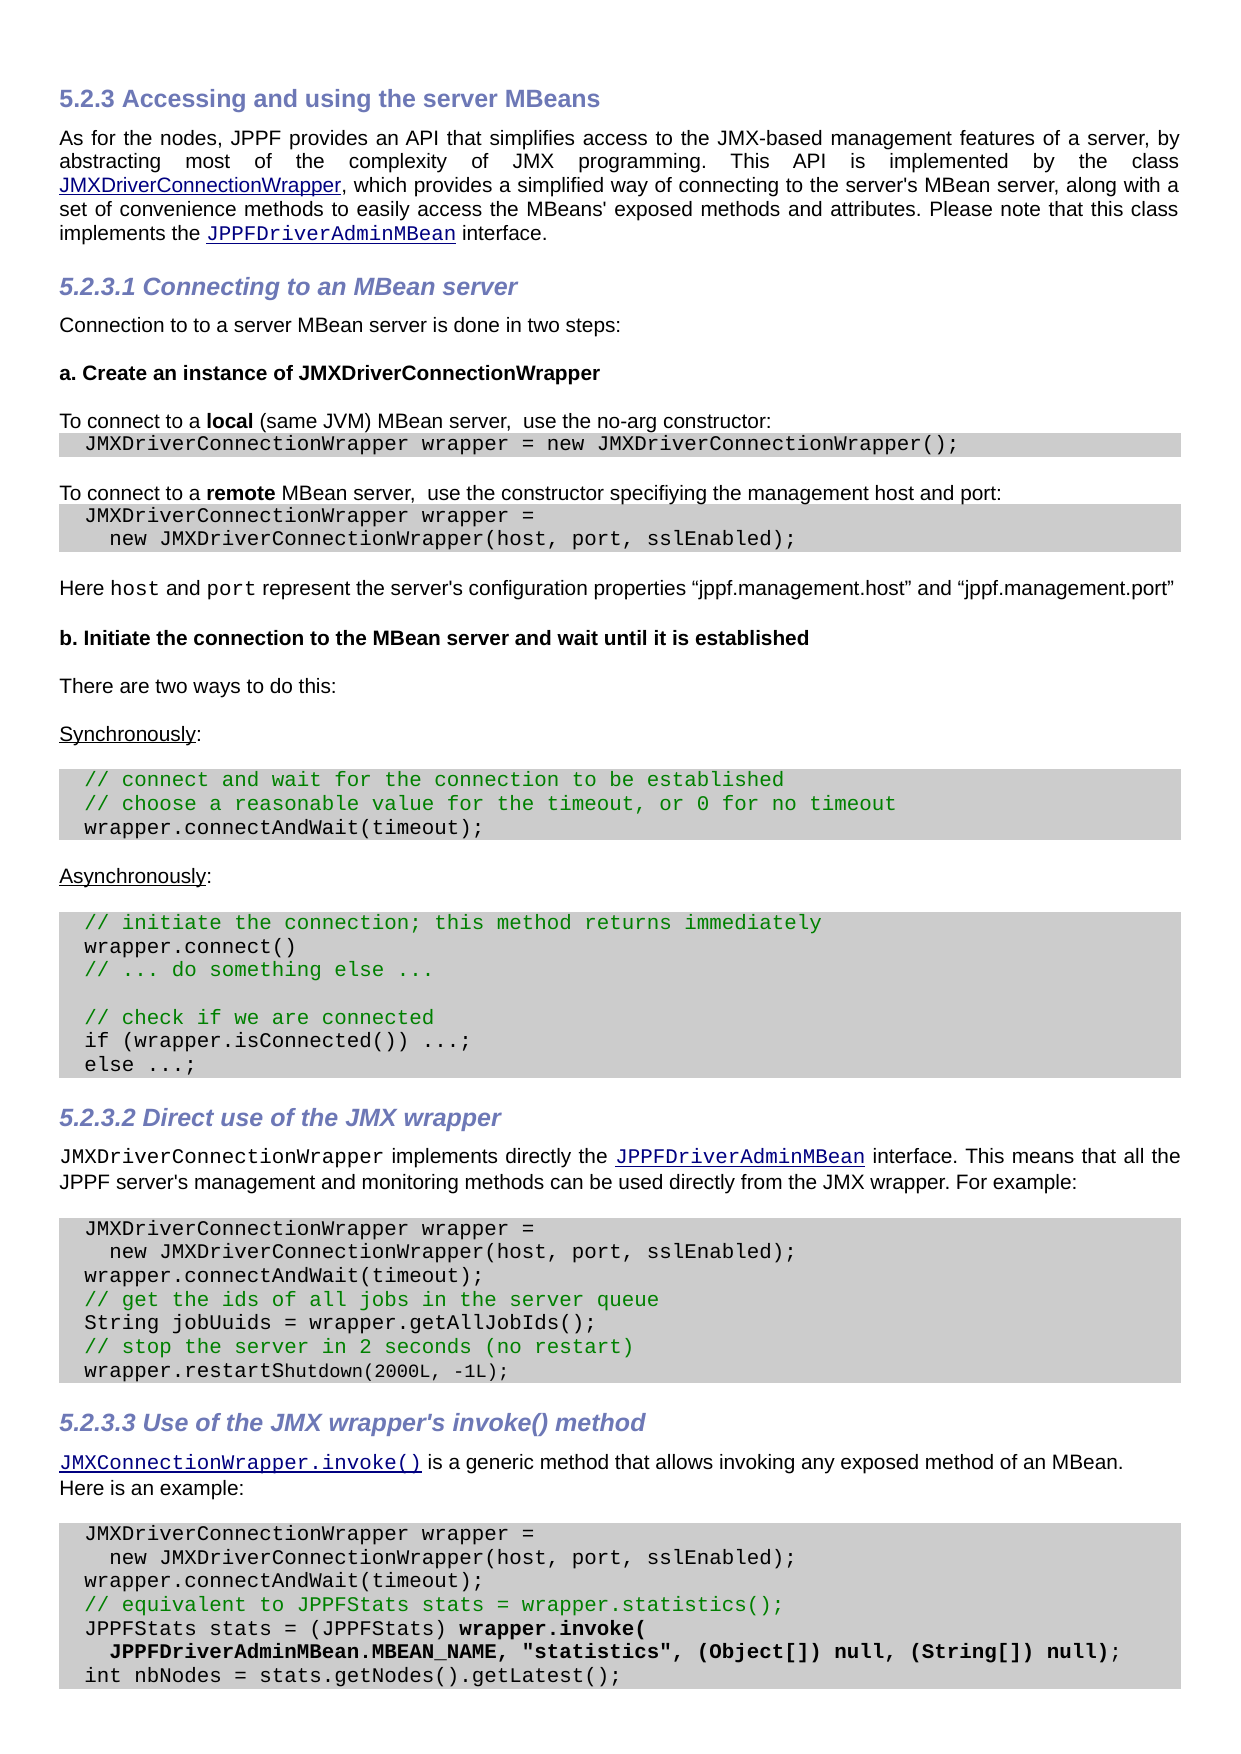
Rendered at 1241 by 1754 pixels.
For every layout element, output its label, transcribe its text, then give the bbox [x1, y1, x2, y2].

text Here host and port represent the server's configuration properties “jppf.management.host” and “jppf.management.port” [59, 576, 1181, 602]
text JMXConnectionWrapper.invoke() is a generic method that allows invoking any exposed method of an MBean. [59, 1449, 1181, 1475]
text wrapper.connectAndWait(timeout); [59, 1571, 1181, 1594]
text // get the ids of all jobs in the server queue [59, 1289, 1181, 1312]
text To connect to a local (same JVM) MBean server, use the no-arg constructor: [59, 409, 1181, 433]
text wrapper.connectAndWait(timeout); [59, 817, 1181, 840]
text // ... do something else ... [59, 959, 1181, 983]
text wrapper.restartShutdown(2000L, -1L); [59, 1359, 1181, 1383]
subtitle Connecting to an MBean server [59, 272, 1181, 301]
text To connect to a remote MBean server, use the constructor specifiying the management host and port: [59, 481, 1181, 504]
text As for the nodes, JPPF provides an API that simplifies access to the JMX-based management features of a server, by abstracting most of the complexity of JMX programming. This API is implemented by the class JMXDriverConnectionWrapper, which provides a simplified way of connecting to the server's MBean server, along with a set of convenience methods to easily access the MBeans' exposed methods and attributes. Please note that this class implements the JPPFDriverAdminMBean interface. [59, 125, 1181, 247]
text new JMXDriverConnectionWrapper(host, port, sslEnabled); [59, 528, 1181, 552]
text // equivalent to JPPFStats stats = wrapper.statistics(); [59, 1594, 1181, 1618]
text // stop the server in 2 seconds (no restart) [59, 1336, 1181, 1359]
text Here is an example: [59, 1475, 1181, 1499]
text Synchronously: [59, 721, 1181, 745]
text Asynchronously: [59, 864, 1181, 888]
text a. Create an instance of JMXDriverConnectionWrapper [59, 361, 1181, 385]
subtitle Accessing and using the server MBeans [59, 84, 1181, 113]
text Connection to to a server MBean server is done in two steps: [59, 313, 1181, 337]
text // check if we are connected [59, 1007, 1181, 1030]
text wrapper.connectAndWait(timeout); [59, 1265, 1181, 1289]
text JMXDriverConnectionWrapper wrapper = [59, 1523, 1181, 1547]
text if (wrapper.isConnected()) ...; [59, 1030, 1181, 1054]
text new JMXDriverConnectionWrapper(host, port, sslEnabled); [59, 1547, 1181, 1571]
text JPPFDriverAdminMBean.MBEAN_NAME, "statistics", (Object[]) null, (String[]) null); [59, 1641, 1181, 1665]
text String jobUuids = wrapper.getAllJobIds(); [59, 1312, 1181, 1336]
text There are two ways to do this: [59, 673, 1181, 697]
subtitle Use of the JMX wrapper's invoke() method [59, 1408, 1181, 1437]
text JMXDriverConnectionWrapper wrapper = [59, 1218, 1181, 1241]
subtitle Direct use of the JMX wrapper [59, 1103, 1181, 1131]
text JMXDriverConnectionWrapper wrapper = new JMXDriverConnectionWrapper(); [59, 433, 1181, 457]
text b. Initiate the connection to the MBean server and wait until it is established [59, 626, 1181, 649]
text JMXDriverConnectionWrapper implements directly the JPPFDriverAdminMBean interface. This means that all the JPPF server's management and monitoring methods can be used directly from the JMX wrapper. For example: [59, 1144, 1181, 1194]
text wrapper.connect() [59, 936, 1181, 959]
text JMXDriverConnectionWrapper wrapper = [59, 504, 1181, 528]
text // connect and wait for the connection to be established [59, 769, 1181, 793]
text new JMXDriverConnectionWrapper(host, port, sslEnabled); [59, 1241, 1181, 1265]
text else ...; [59, 1054, 1181, 1078]
text // choose a reasonable value for the timeout, or 0 for no timeout [59, 793, 1181, 817]
text // initiate the connection; this method returns immediately [59, 912, 1181, 936]
text JPPFStats stats = (JPPFStats) wrapper.invoke( [59, 1618, 1181, 1641]
text int nbNodes = stats.getNodes().getLatest(); [59, 1665, 1181, 1689]
